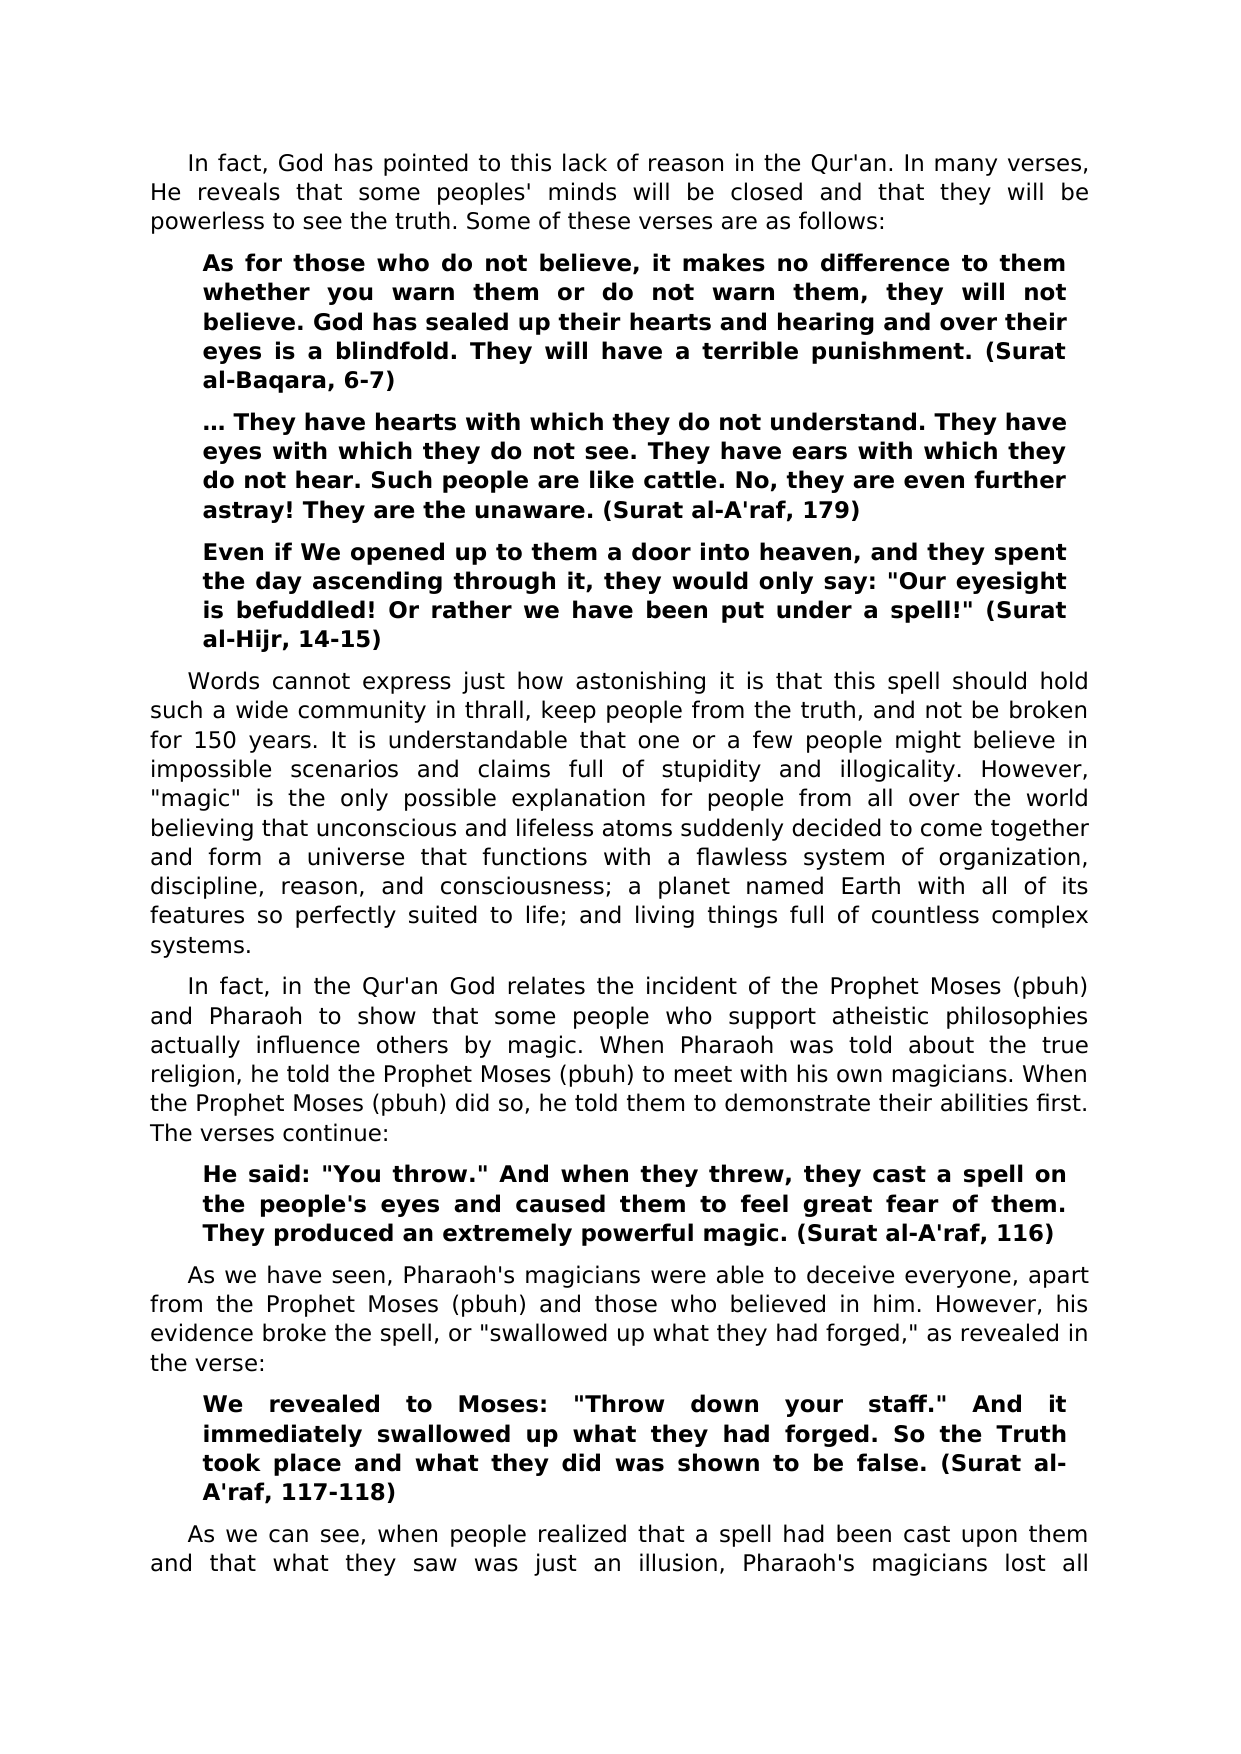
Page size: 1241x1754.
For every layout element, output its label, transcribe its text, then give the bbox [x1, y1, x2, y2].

text We revealed to Moses: "Throw down your staff." And it immediately swallowed up what they had forged. So the Truth took place and what they did was shown to be false. (Surat al-A'raf, 117-118) [202, 1392, 1068, 1506]
text Words cannot express just how astonishing it is that this spell should hold such a wide community in thrall, keep people from the truth, and not be broken for 150 years. It is understandable that one or a few people might believe in impossible scenarios and claims full of stupidity and illogicality. However, "magic" is the only possible explanation for people from all over the world believing that unconscious and lifeless atoms suddenly decided to come together and form a universe that functions with a flawless system of organization, discipline, reason, and consciousness; a planet named Earth with all of its features so perfectly suited to life; and living things full of countless complex systems. [150, 668, 1090, 958]
text … They have hearts with which they do not understand. They have eyes with which they do not see. They have ears with which they do not hear. Such people are like cattle. No, they are even further astray! They are the unaware. (Surat al-A'raf, 179) [202, 409, 1068, 524]
text He said: "You throw." And when they threw, they cast a spell on the people's eyes and caused them to feel great fear of them. They produced an extremely powerful magic. (Surat al-A'raf, 116) [202, 1162, 1068, 1247]
text As we can see, when people realized that a spell had been cast upon them and that what they saw was just an illusion, Pharaoh's magicians lost all [150, 1521, 1090, 1577]
text Even if We opened up to them a door into heaven, and they spent the day ascending through it, they would only say: "Our eyesight is befuddled! Or rather we have been put under a spell!" (Surat al-Hijr, 14-15) [202, 539, 1068, 653]
text In fact, in the Qur'an God relates the incident of the Prophet Moses (pbuh) and Pharaoh to show that some people who support atheistic philosophies actually influence others by magic. When Pharaoh was told about the true religion, he told the Prophet Moses (pbuh) to meet with his own magicians. When the Prophet Moses (pbuh) did so, he told them to demonstrate their abilities first. The verses continue: [150, 973, 1090, 1147]
text In fact, God has pointed to this lack of reason in the Qur'an. In many verses, He reveals that some peoples' minds will be closed and that they will be powerless to see the truth. Some of these verses are as follows: [150, 150, 1090, 235]
text As for those who do not believe, it makes no difference to them whether you warn them or do not warn them, they will not believe. God has sealed up their hearts and hearing and over their eyes is a blindfold. They will have a terrible punishment. (Surat al-Baqara, 6-7) [202, 250, 1068, 394]
text As we have seen, Pharaoh's magicians were able to deceive everyone, apart from the Prophet Moses (pbuh) and those who believed in him. However, his evidence broke the spell, or "swallowed up what they had forged," as revealed in the verse: [150, 1262, 1090, 1376]
